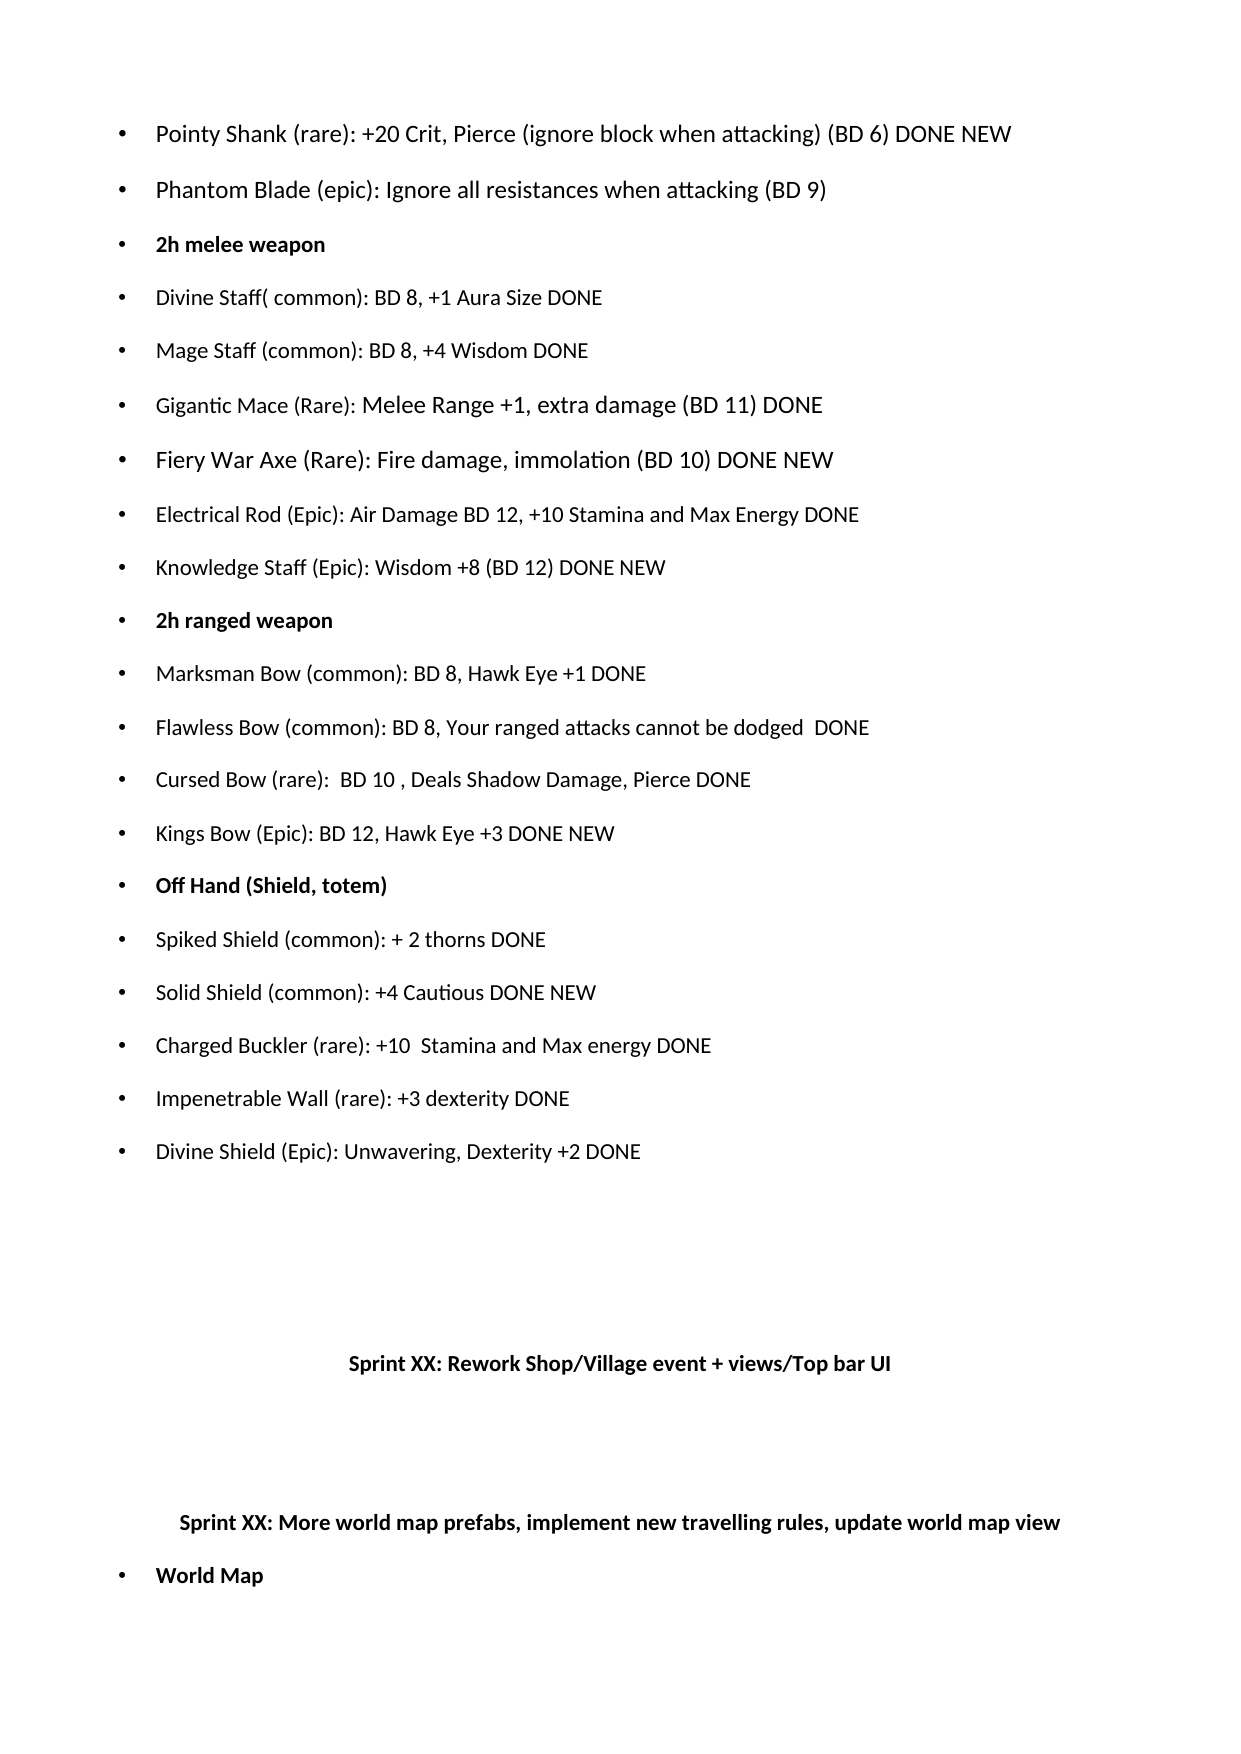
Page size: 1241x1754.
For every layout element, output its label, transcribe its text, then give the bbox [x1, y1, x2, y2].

list Spiked Shield (common): + 2 thorns DONE [81, 925, 1122, 953]
list Solid Shield (common): +4 Cautious DONE NEW [81, 978, 1122, 1006]
list World Map [81, 1561, 1122, 1589]
list Mage Staff (common): BD 8, +4 Wisdom DONE [81, 336, 1122, 364]
list 2h melee weapon [81, 230, 1122, 258]
list Charged Buckler (rare): +10 Stamina and Max energy DONE [81, 1031, 1122, 1059]
list Electrical Rod (Epic): Air Damage BD 12, +10 Stamina and Max Energy DONE [81, 501, 1122, 528]
list Fiery War Axe (Rare): Fire damage, immolation (BD 10) DONE NEW [81, 445, 1122, 475]
list Gigantic Mace (Rare): Melee Range +1, extra damage (BD 11) DONE [81, 389, 1122, 419]
list Marksman Bow (common): BD 8, Hawk Eye +1 DONE [81, 659, 1122, 688]
list Pointy Shank (rare): +20 Crit, Pierce (ignore block when attacking) (BD 6) DONE NEW [81, 118, 1122, 149]
list Cursed Bow (rare): BD 10 , Deals Shadow Damage, Pierce DONE [81, 766, 1122, 794]
list Impenetrable Wall (rare): +3 dexterity DONE [81, 1084, 1122, 1112]
list Off Hand (Shield, totem) [81, 872, 1122, 900]
text Sprint XX: Rework Shop/Village event + views/Top bar UI [118, 1349, 1122, 1377]
list Divine Shield (Epic): Unwavering, Dexterity +2 DONE [81, 1137, 1122, 1165]
list Divine Staff( common): BD 8, +1 Aura Size DONE [81, 283, 1122, 311]
list Knowledge Staff (Epic): Wisdom +8 (BD 12) DONE NEW [81, 553, 1122, 582]
text Sprint XX: More world map prefabs, implement new travelling rules, update world map view [118, 1508, 1122, 1536]
list 2h ranged weapon [81, 607, 1122, 634]
list Flawless Bow (common): BD 8, Your ranged attacks cannot be dodged DONE [81, 713, 1122, 741]
list Kings Bow (Epic): BD 12, Hawk Eye +3 DONE NEW [81, 819, 1122, 847]
list Phantom Blade (epic): Ignore all resistances when attacking (BD 9) [81, 174, 1122, 204]
